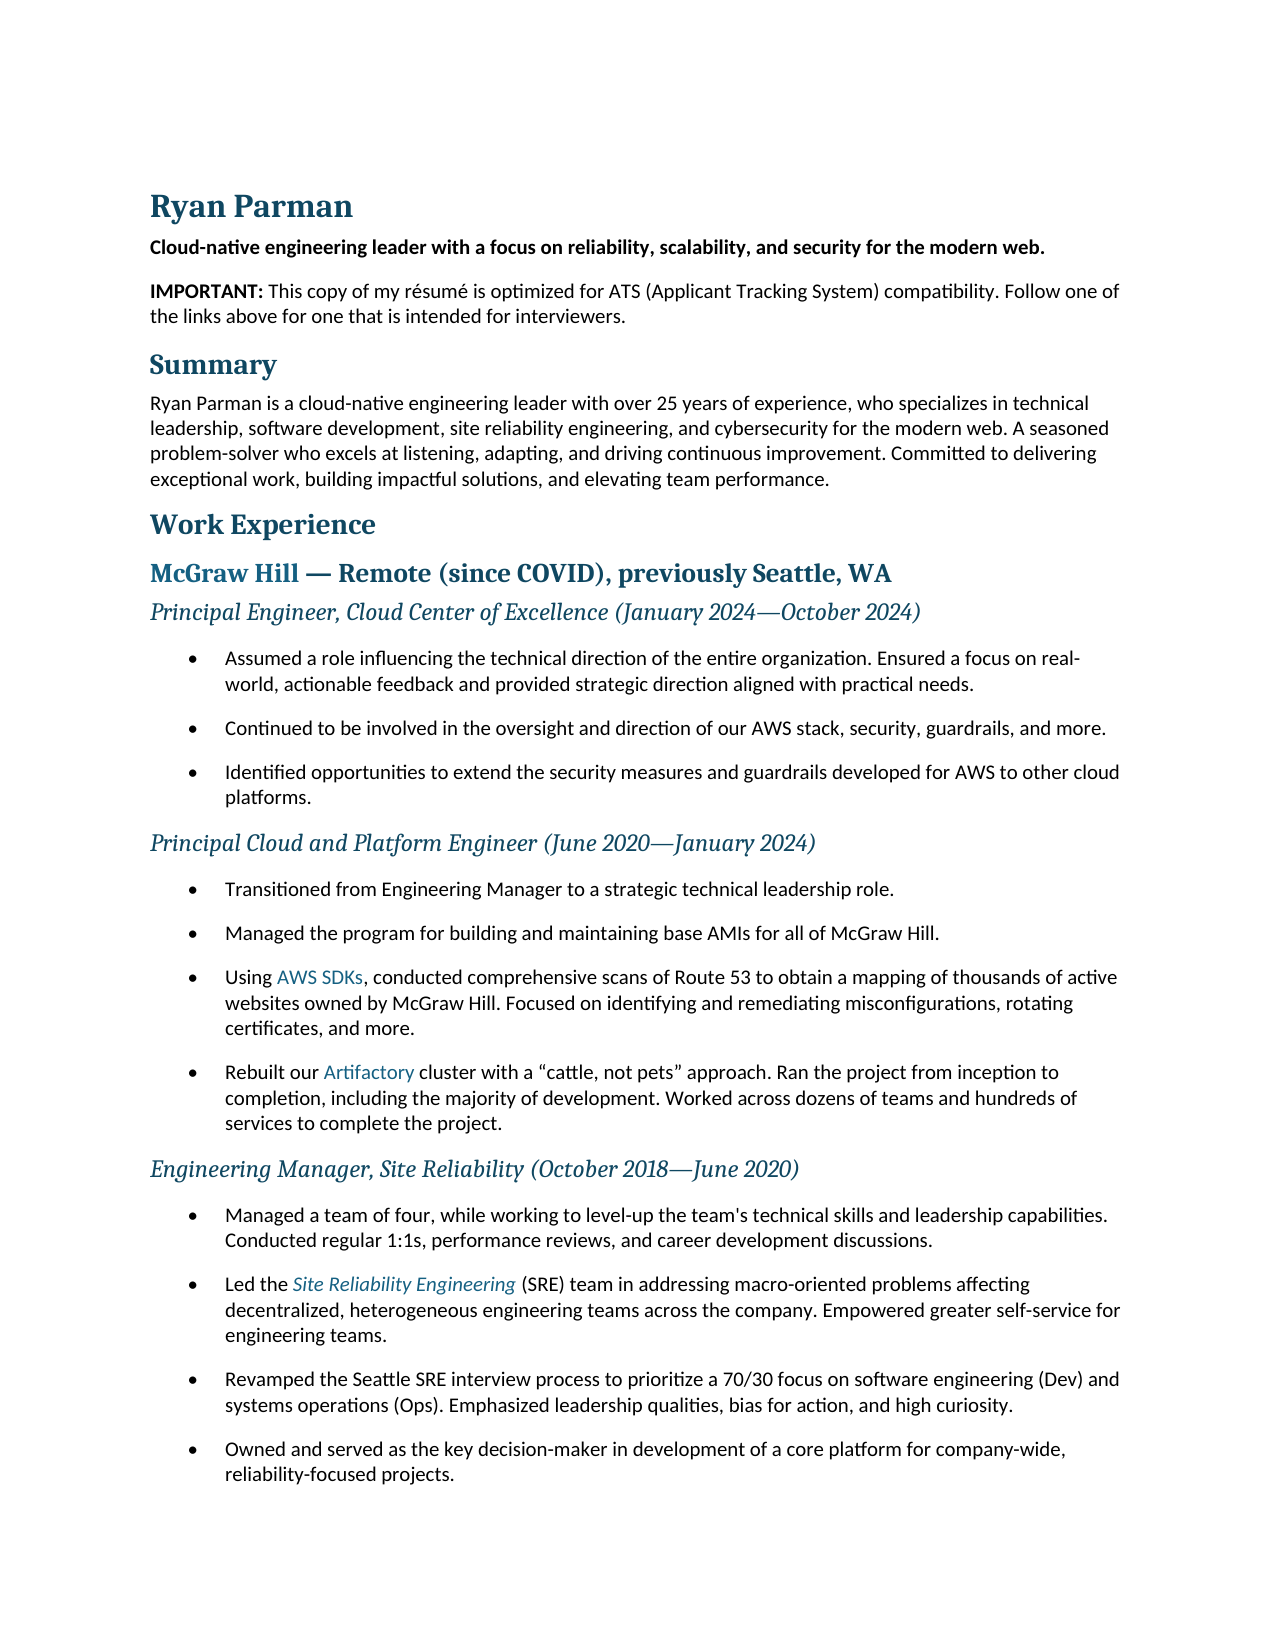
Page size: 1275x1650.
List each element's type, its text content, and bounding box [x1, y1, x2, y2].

subtitle Summary [150, 348, 1125, 381]
list Identified opportunities to extend the security measures and guardrails developed for AWS to other cloud platforms. [187, 759, 1125, 810]
list Rebuilt our Artifactory cluster with a “cattle, not pets” approach. Ran the project from inception to completion, including the majority of development. Worked across dozens of teams and hundreds of services to complete the project. [187, 1059, 1125, 1136]
subtitle Engineering Manager, Site Reliability (October 2018—June 2020) [150, 1154, 1125, 1183]
text IMPORTANT: This copy of my résumé is optimized for ATS (Applicant Tracking System) compatibility. Follow one of the links above for one that is intended for interviewers. [150, 278, 1125, 329]
subtitle McGraw Hill — Remote (since COVID), previously Seattle, WA [150, 558, 1125, 589]
list Assumed a role influencing the technical direction of the entire organization. Ensured a focus on real-world, actionable feedback and provided strategic direction aligned with practical needs. [187, 645, 1125, 696]
subtitle Ryan Parman [150, 187, 1125, 226]
subtitle Principal Cloud and Platform Engineer (June 2020—January 2024) [150, 829, 1125, 857]
list Led the Site Reliability Engineering (SRE) team in addressing macro-oriented problems affecting decentralized, heterogeneous engineering teams across the company. Empowered greater self-service for engineering teams. [187, 1272, 1125, 1348]
text Cloud-native engineering leader with a focus on reliability, scalability, and security for the modern web. [150, 234, 1125, 259]
list Owned and served as the key decision-maker in development of a core platform for company-wide, reliability-focused projects. [187, 1436, 1125, 1487]
list Revamped the Seattle SRE interview process to prioritize a 70/30 focus on software engineering (Dev) and systems operations (Ops). Emphasized leadership qualities, bias for action, and high curiosity. [187, 1367, 1125, 1417]
list Managed a team of four, while working to level-up the team's technical skills and leadership capabilities. Conducted regular 1:1s, performance reviews, and career development discussions. [187, 1202, 1125, 1253]
subtitle Work Experience [150, 508, 1125, 542]
list Transitioned from Engineering Manager to a strategic technical leadership role. [187, 876, 1125, 902]
list Continued to be involved in the oversight and direction of our AWS stack, security, guardrails, and more. [187, 715, 1125, 740]
text Ryan Parman is a cloud-native engineering leader with over 25 years of experience, who specializes in technical leadership, software development, site reliability engineering, and cybersecurity for the modern web. A seasoned problem-solver who excels at listening, adapting, and driving continuous improvement. Committed to delivering exceptional work, building impactful solutions, and elevating team performance. [150, 390, 1125, 491]
list Using AWS SDKs, conducted comprehensive scans of Route 53 to obtain a mapping of thousands of active websites owned by McGraw Hill. Focused on identifying and remediating misconfigurations, rotating certificates, and more. [187, 964, 1125, 1041]
list Managed the program for building and maintaining base AMIs for all of McGraw Hill. [187, 920, 1125, 946]
subtitle Principal Engineer, Cloud Center of Excellence (January 2024—October 2024) [150, 598, 1125, 627]
